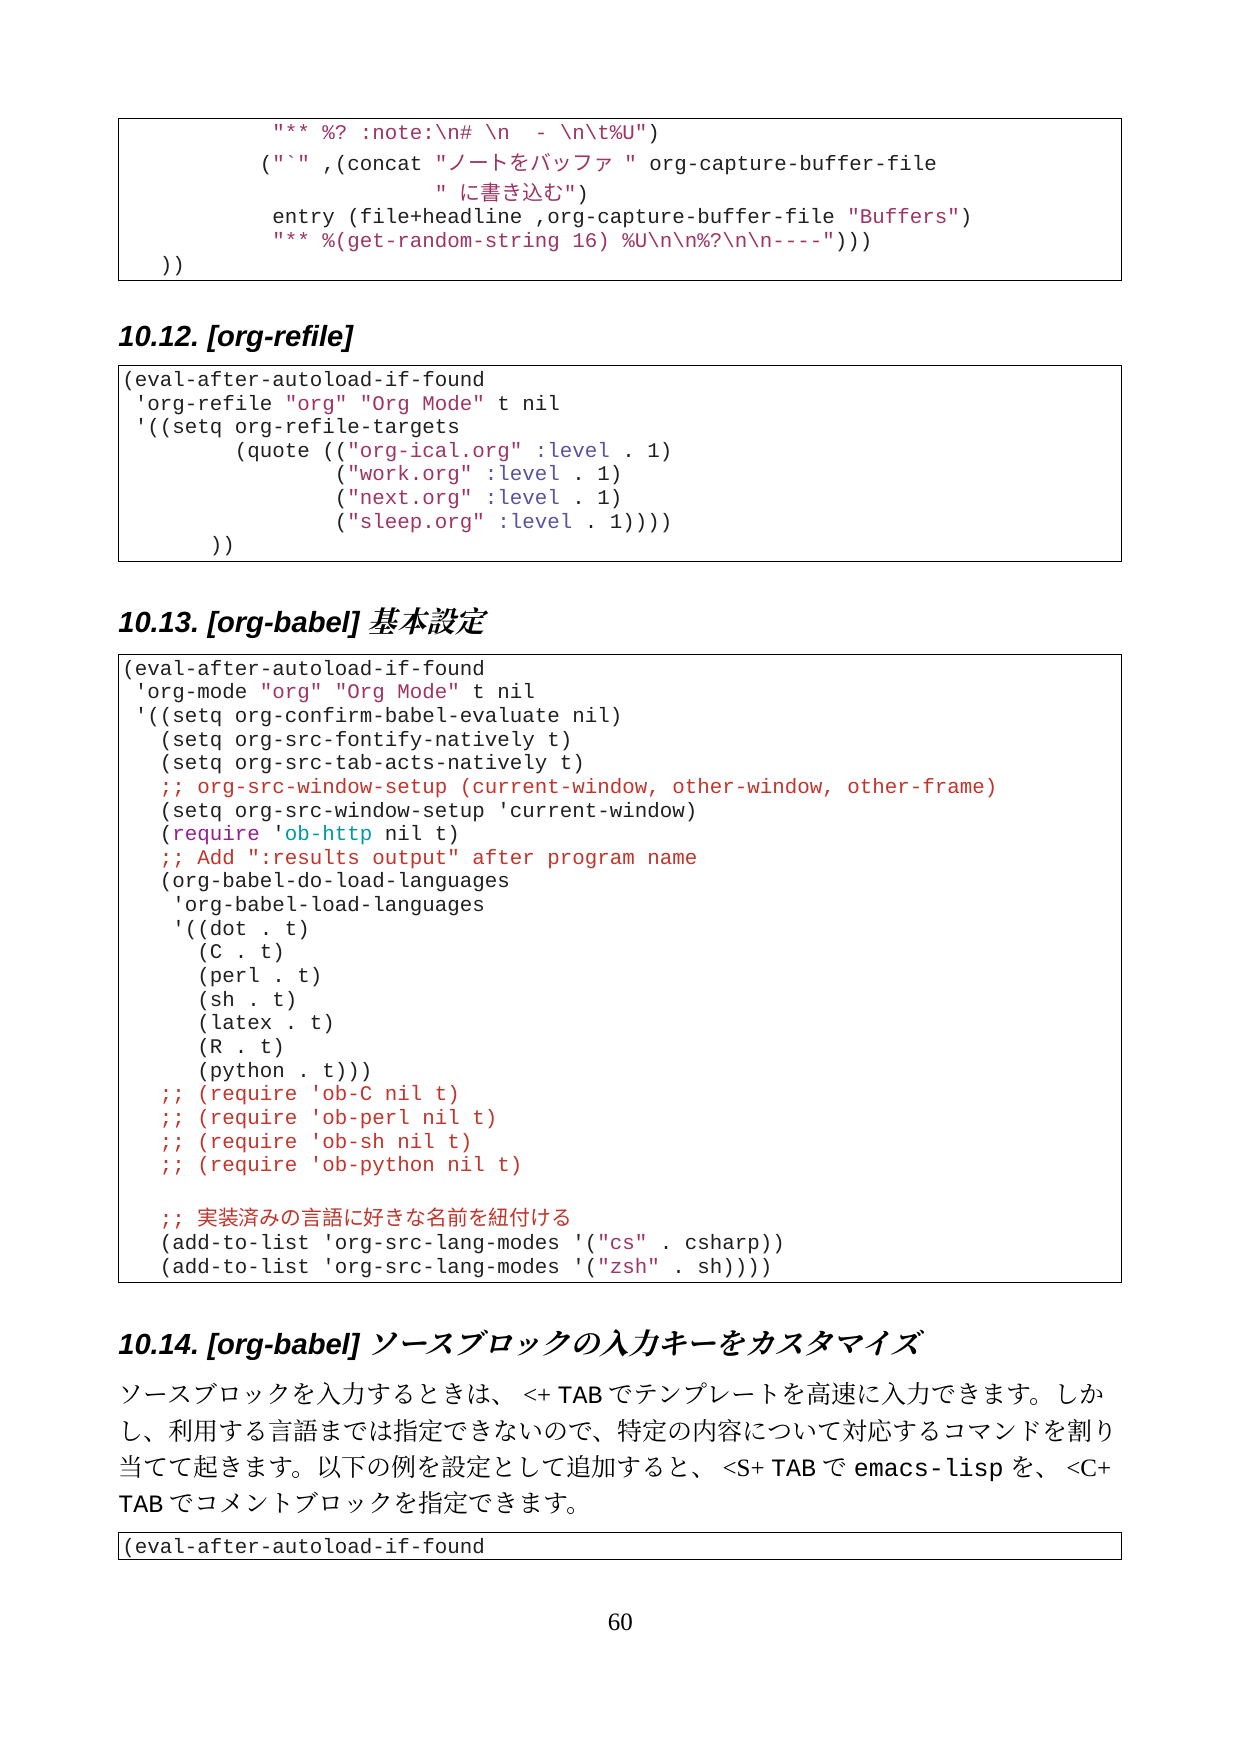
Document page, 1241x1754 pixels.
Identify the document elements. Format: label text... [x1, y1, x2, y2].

text ;; Add ":results output" after program name [119, 843, 1121, 867]
subtitle [org-refile] [118, 319, 1122, 352]
text 'org-mode "org" "Org Mode" t nil [119, 677, 1121, 701]
text '((dot . t) [119, 914, 1121, 937]
text (eval-after-autoload-if-found [119, 366, 1121, 388]
text (require 'ob-http nil t) [119, 819, 1121, 843]
text ソースブロックを入力するときは、 <+ TAB でテンプレートを高速に入力できます。しかし、利用する言語までは指定できないので、特定の内容について対応するコマンドを割り当てて起きます。以下の例を設定として追加すると、 <S+ TAB で emacs-lisp を、 <C+ TAB でコメントブロックを指定できます。 [118, 1375, 1122, 1520]
text (quote (("org-ical.org" :level . 1) [119, 436, 1121, 459]
text "** %(get-random-string 16) %U\n\n%?\n\n----"))) [119, 226, 1121, 250]
text ("next.org" :level . 1) [119, 483, 1121, 507]
text (eval-after-autoload-if-found [119, 655, 1121, 677]
text " に書き込む") [119, 172, 1121, 203]
text )) [119, 250, 1121, 280]
text (setq org-src-tab-acts-natively t) [119, 748, 1121, 772]
text (python . t))) [119, 1056, 1121, 1079]
text '((setq org-confirm-babel-evaluate nil) [119, 701, 1121, 725]
text entry (file+headline ,org-capture-buffer-file "Buffers") [119, 203, 1121, 226]
text '((setq org-refile-targets [119, 412, 1121, 436]
text (setq org-src-window-setup 'current-window) [119, 796, 1121, 819]
text ;; (require 'ob-perl nil t) [119, 1103, 1121, 1127]
text (perl . t) [119, 961, 1121, 985]
subtitle [org-babel] 基本設定 [118, 599, 1122, 641]
text ("`" ,(concat "ノートをバッファ " org-capture-buffer-file [119, 142, 1121, 172]
text (sh . t) [119, 985, 1121, 1008]
text ;; (require 'ob-sh nil t) [119, 1127, 1121, 1150]
text ("work.org" :level . 1) [119, 459, 1121, 483]
text (setq org-src-fontify-natively t) [119, 725, 1121, 748]
text )) [119, 530, 1121, 561]
text "** %? :note:\n# \n - \n\t%U") [119, 119, 1121, 142]
text (R . t) [119, 1032, 1121, 1056]
text 'org-refile "org" "Org Mode" t nil [119, 388, 1121, 412]
text ;; org-src-window-setup (current-window, other-window, other-frame) [119, 772, 1121, 796]
text (org-babel-do-load-languages [119, 867, 1121, 890]
text (latex . t) [119, 1008, 1121, 1032]
text (eval-after-autoload-if-found [119, 1533, 1121, 1559]
text ("sleep.org" :level . 1)))) [119, 507, 1121, 530]
text (add-to-list 'org-src-lang-modes '("zsh" . sh)))) [119, 1252, 1121, 1282]
text ;; (require 'ob-python nil t) [119, 1150, 1121, 1174]
subtitle [org-babel] ソースブロックの入力キーをカスタマイズ [118, 1321, 1122, 1362]
text ;; (require 'ob-C nil t) [119, 1079, 1121, 1103]
text ;; 実装済みの言語に好きな名前を紐付ける [119, 1198, 1121, 1228]
text 'org-babel-load-languages [119, 890, 1121, 914]
text (C . t) [119, 937, 1121, 961]
text (add-to-list 'org-src-lang-modes '("cs" . csharp)) [119, 1228, 1121, 1252]
